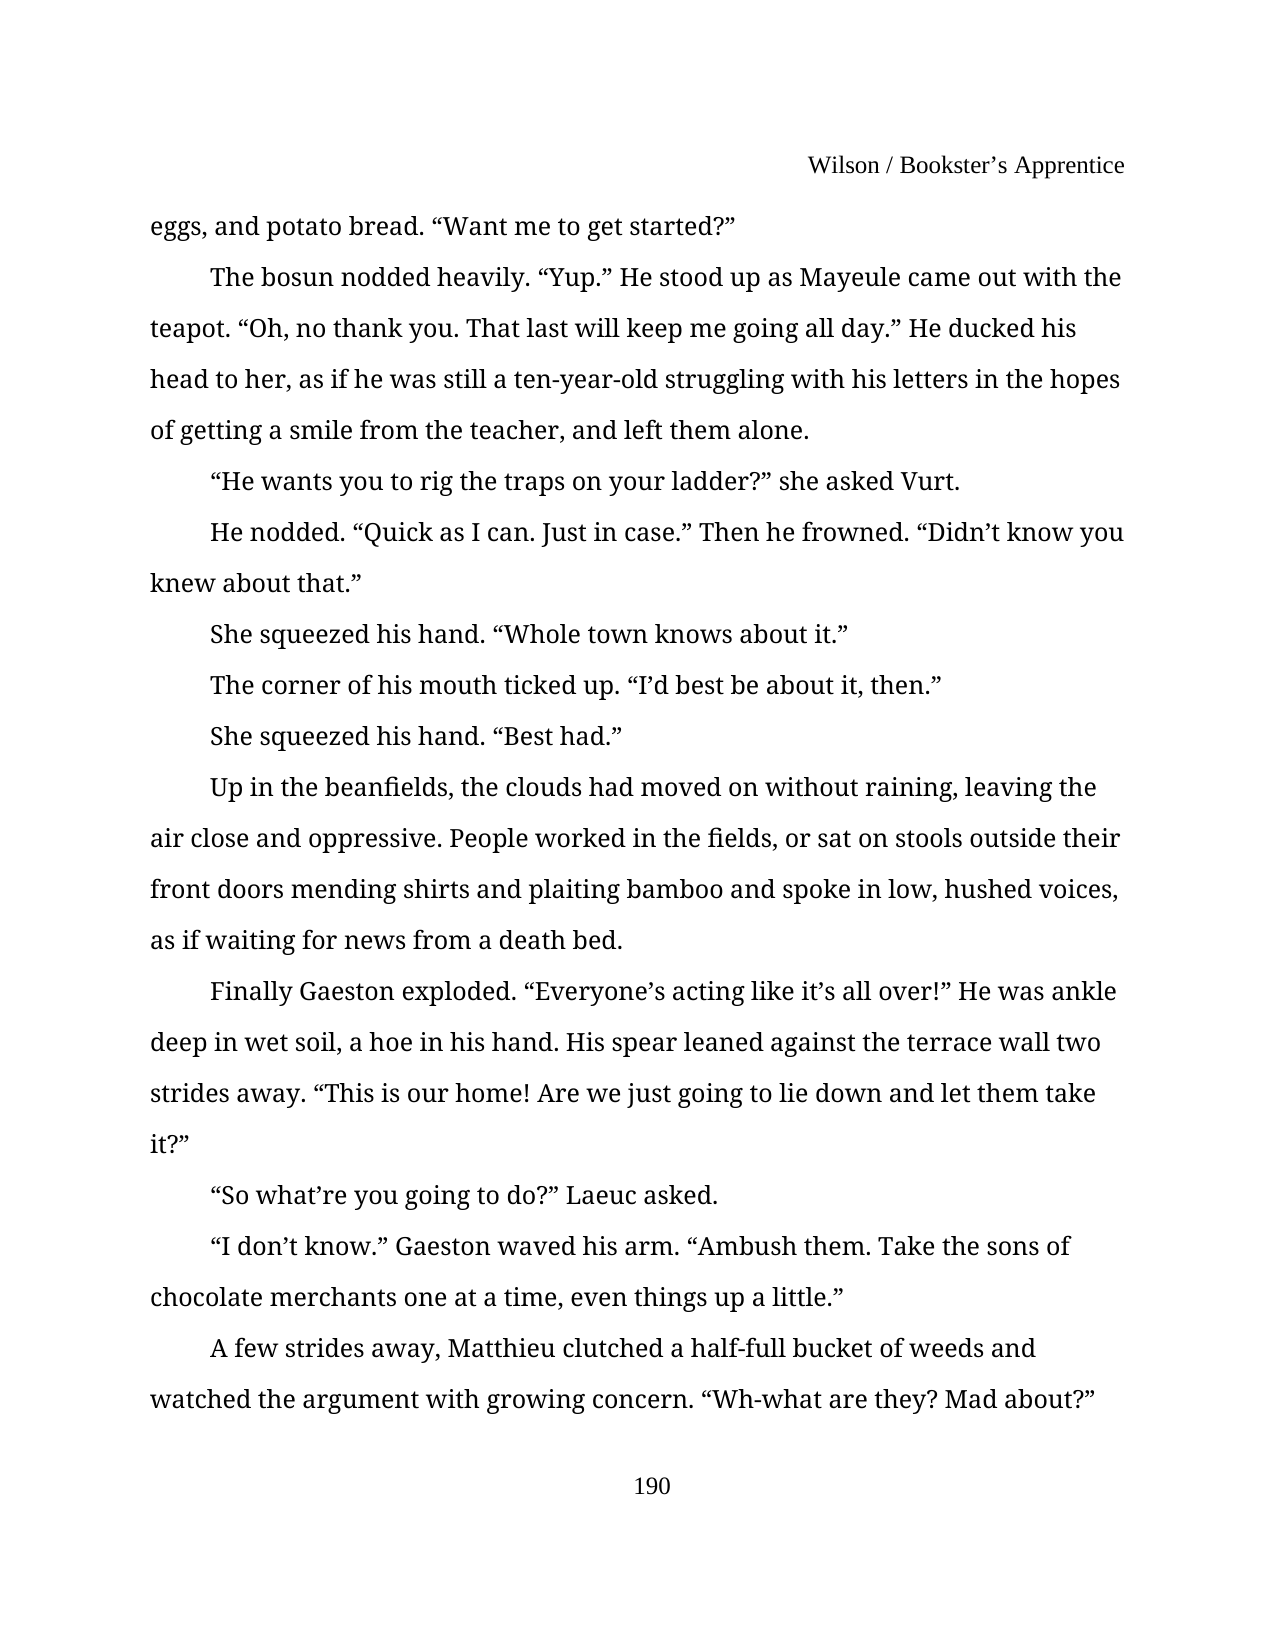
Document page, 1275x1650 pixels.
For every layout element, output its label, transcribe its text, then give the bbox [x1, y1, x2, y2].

text “I don’t know.” Gaeston waved his arm. “Ambush them. Take the sons of chocolate merchants one at a time, even things up a little.” [150, 1229, 1125, 1314]
text Up in the beanfields, the clouds had moved on without raining, leaving the air close and oppressive. People worked in the fields, or sat on stools outside their front doors mending shirts and plaiting bamboo and spoke in low, hushed voices, as if waiting for news from a death bed. [150, 770, 1125, 957]
text The bosun nodded heavily. “Yup.” He stood up as Mayeule came out with the teapot. “Oh, no thank you. That last will keep me going all day.” He ducked his head to her, as if he was still a ten-year-old struggling with his letters in the hopes of getting a smile from the teacher, and left them alone. [150, 259, 1125, 446]
text She squeezed his hand. “Best had.” [150, 719, 1125, 753]
text “So what’re you going to do?” Laeuc asked. [150, 1178, 1125, 1212]
text A few strides away, Matthieu clutched a half-full bucket of weeds and watched the argument with growing concern. “Wh-what are they? Mad about?” [150, 1331, 1125, 1416]
text The corner of his mouth ticked up. “I’d best be about it, then.” [150, 668, 1125, 702]
text She squeezed his hand. “Whole town knows about it.” [150, 617, 1125, 651]
text “He wants you to rig the traps on your ladder?” she asked Vurt. [150, 463, 1125, 497]
text eggs, and potato bread. “Want me to get started?” [150, 208, 1125, 242]
text He nodded. “Quick as I can. Just in case.” Then he frowned. “Didn’t know you knew about that.” [150, 514, 1125, 599]
text Finally Gaeston exploded. “Everyone’s acting like it’s all over!” He was ankle deep in wet soil, a hoe in his hand. His spear leaned against the terrace wall two strides away. “This is our home! Are we just going to lie down and let them take it?” [150, 974, 1125, 1161]
